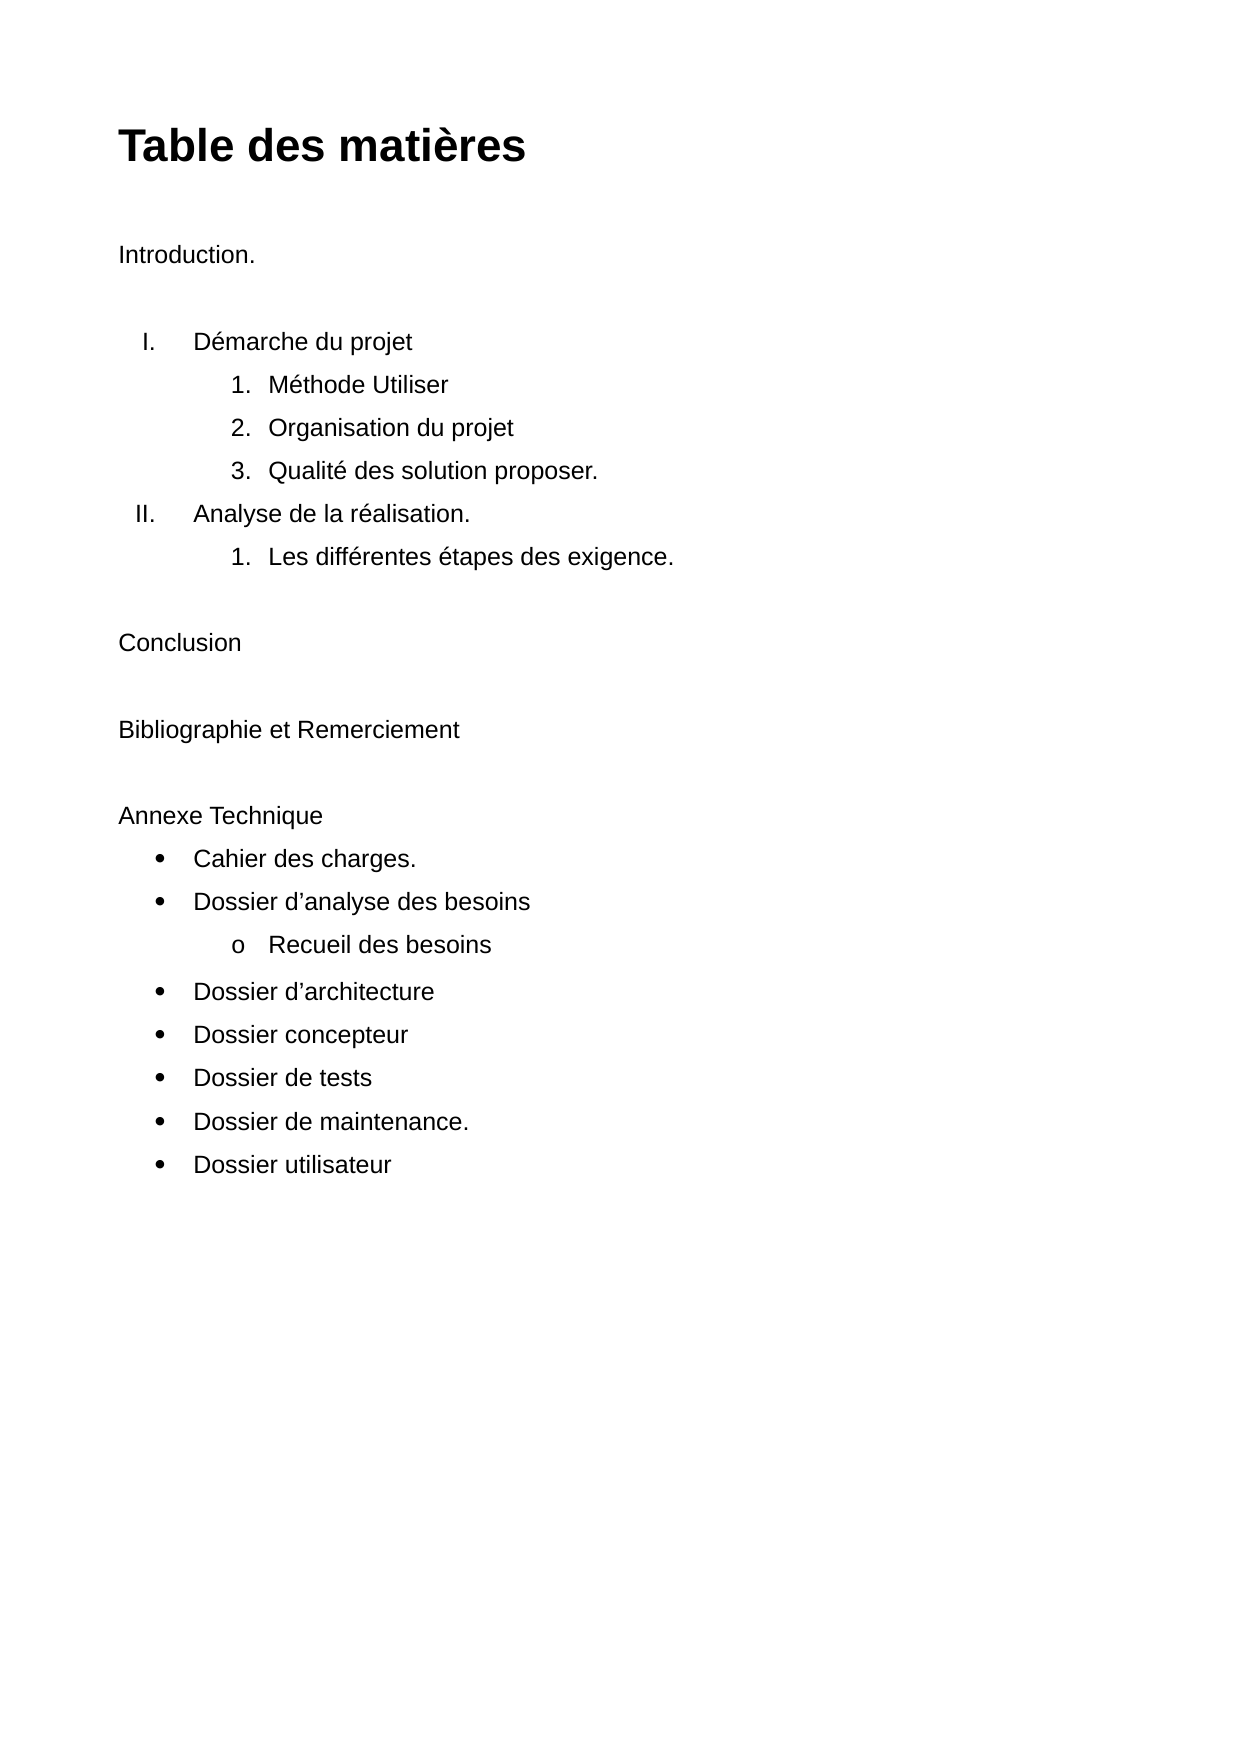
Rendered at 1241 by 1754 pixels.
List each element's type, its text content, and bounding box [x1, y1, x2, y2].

list Cahier des charges. [156, 844, 1122, 873]
list Dossier utilisateur [156, 1150, 1122, 1179]
text Bibliographie et Remerciement [118, 715, 1122, 743]
list Dossier d’analyse des besoins [156, 887, 1122, 916]
list Dossier d’architecture [156, 977, 1122, 1006]
text Annexe Technique [118, 801, 1122, 830]
list Dossier concepteur [156, 1020, 1122, 1049]
text Table des matières [118, 118, 1122, 171]
text Introduction. [118, 240, 1122, 269]
list Méthode Utiliser [231, 370, 1122, 398]
list Qualité des solution proposer. [231, 456, 1122, 485]
list Dossier de tests [156, 1063, 1122, 1092]
list Organisation du projet [231, 413, 1122, 442]
text Conclusion [118, 628, 1122, 657]
list Démarche du projet [156, 327, 1122, 355]
list Analyse de la réalisation. [156, 499, 1122, 528]
list Dossier de maintenance. [156, 1107, 1122, 1135]
list Les différentes étapes des exigence. [231, 542, 1122, 571]
list Recueil des besoins [231, 931, 1122, 961]
